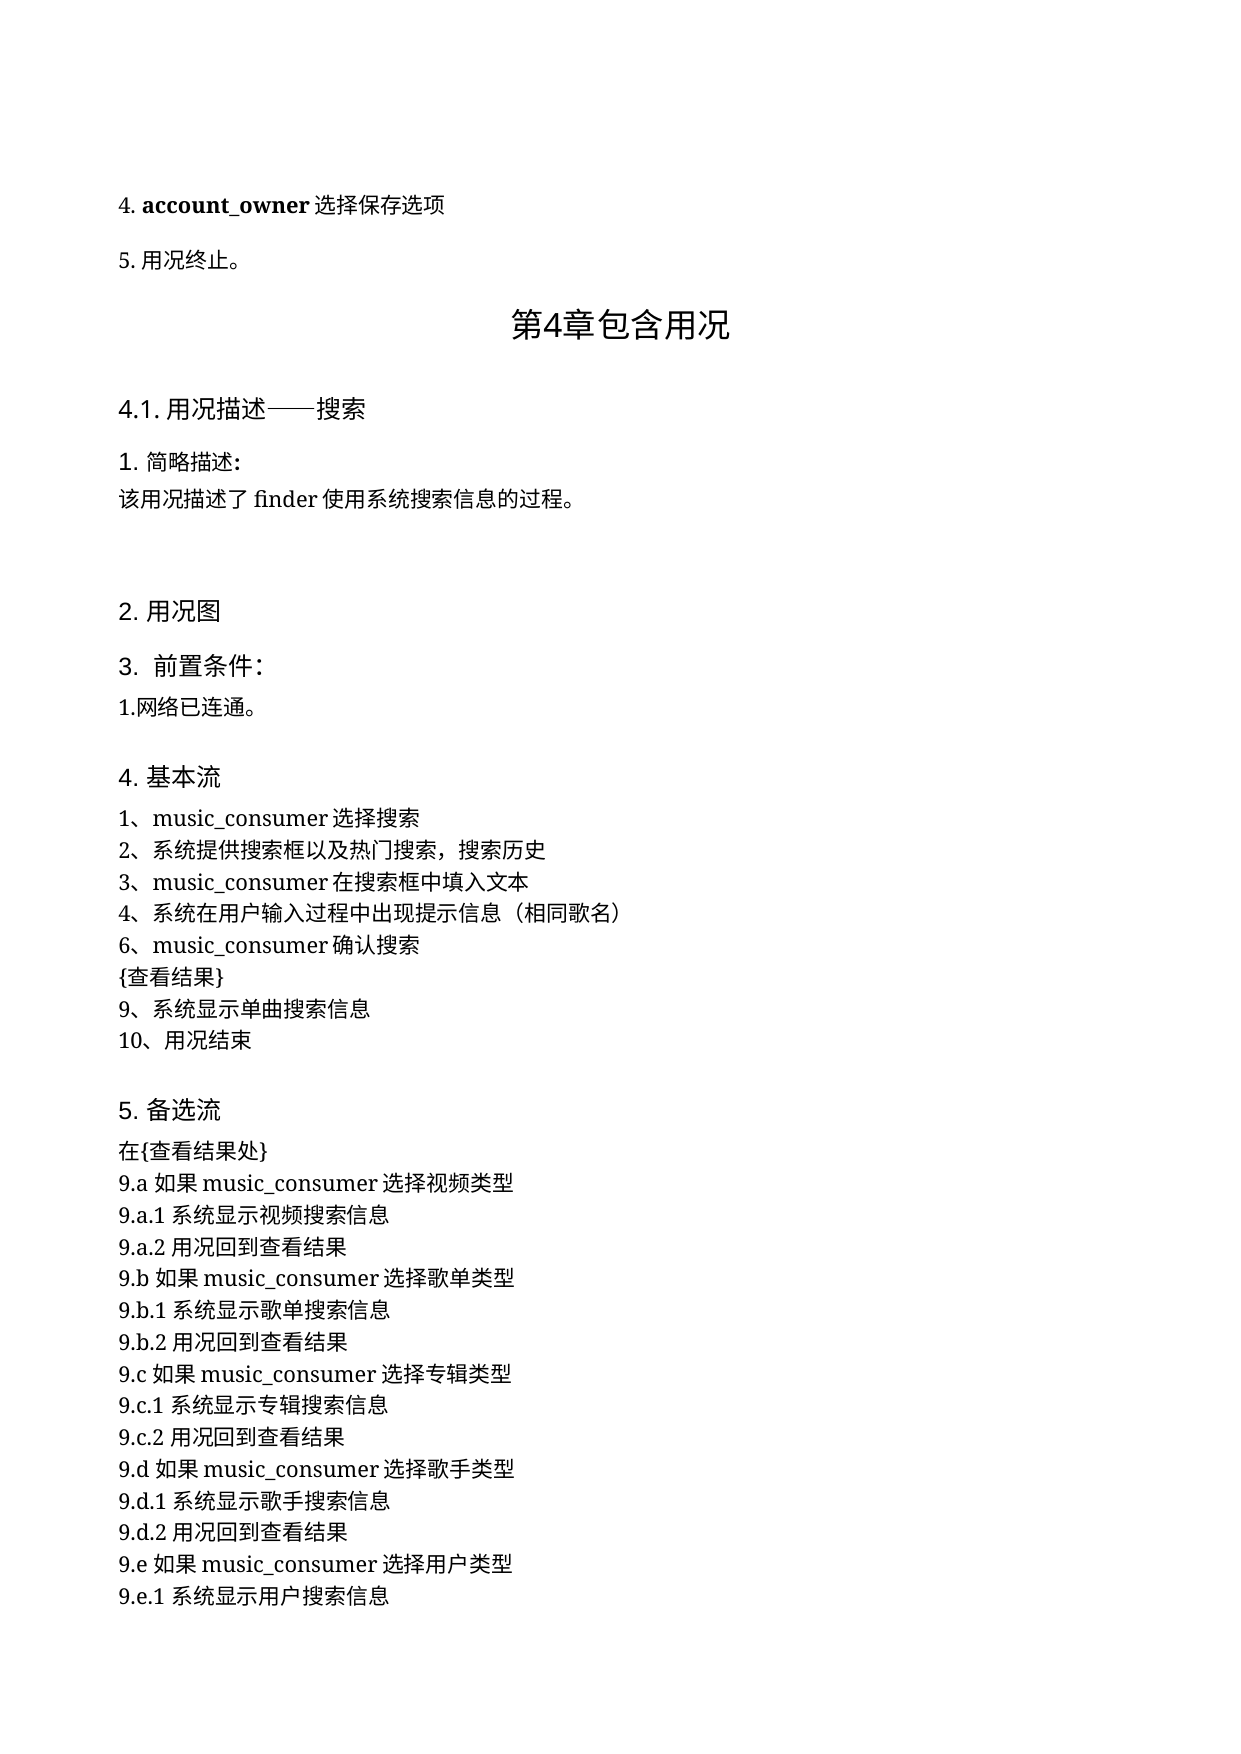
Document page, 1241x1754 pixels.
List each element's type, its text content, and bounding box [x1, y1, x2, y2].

text 9.a.1 系统显示视频搜索信息 [118, 1198, 1122, 1229]
text 5. 用况终止。 [118, 243, 1122, 275]
text 该用况描述了finder使用系统搜索信息的过程。 [118, 482, 1122, 514]
text 9.c.2 用况回到查看结果 [118, 1420, 1122, 1452]
subtitle 备选流 [118, 1091, 1122, 1127]
subtitle 用况描述——搜索 [118, 389, 1122, 426]
text 在{查看结果处} [118, 1134, 1122, 1166]
subtitle 包含用况 [118, 299, 1122, 347]
text 10、用况结束 [118, 1023, 1122, 1055]
text 4、系统在用户输入过程中出现提示信息（相同歌名） [118, 896, 1122, 928]
text 9.c 如果music_consumer选择专辑类型 [118, 1357, 1122, 1388]
text 9.a 如果music_consumer选择视频类型 [118, 1166, 1122, 1198]
text 9.d.2 用况回到查看结果 [118, 1515, 1122, 1547]
subtitle 基本流 [118, 758, 1122, 794]
subtitle 用况图 [118, 592, 1122, 628]
text 9.b.2 用况回到查看结果 [118, 1325, 1122, 1357]
text {查看结果} [118, 960, 1122, 992]
text 4. account_owner选择保存选项 [118, 188, 1122, 219]
text 9.d.1 系统显示歌手搜索信息 [118, 1484, 1122, 1515]
subtitle 简略描述: [118, 444, 1122, 476]
text 9.b.1 系统显示歌单搜索信息 [118, 1293, 1122, 1325]
text 9.a.2 用况回到查看结果 [118, 1229, 1122, 1261]
text 1、music_consumer选择搜索 [118, 801, 1122, 833]
text 9.e.1 系统显示用户搜索信息 [118, 1579, 1122, 1611]
text 9.c.1 系统显示专辑搜索信息 [118, 1388, 1122, 1420]
text 1.网络已连通。 [118, 690, 1122, 722]
text 6、music_consumer确认搜索 [118, 928, 1122, 960]
subtitle 前置条件： [118, 647, 1122, 683]
text 2、系统提供搜索框以及热门搜索，搜索历史 [118, 833, 1122, 864]
text 9.e 如果music_consumer选择用户类型 [118, 1547, 1122, 1579]
text 9.d 如果music_consumer选择歌手类型 [118, 1452, 1122, 1484]
text 9.b 如果music_consumer选择歌单类型 [118, 1261, 1122, 1293]
text 3、music_consumer在搜索框中填入文本 [118, 864, 1122, 896]
text 9、系统显示单曲搜索信息 [118, 992, 1122, 1023]
